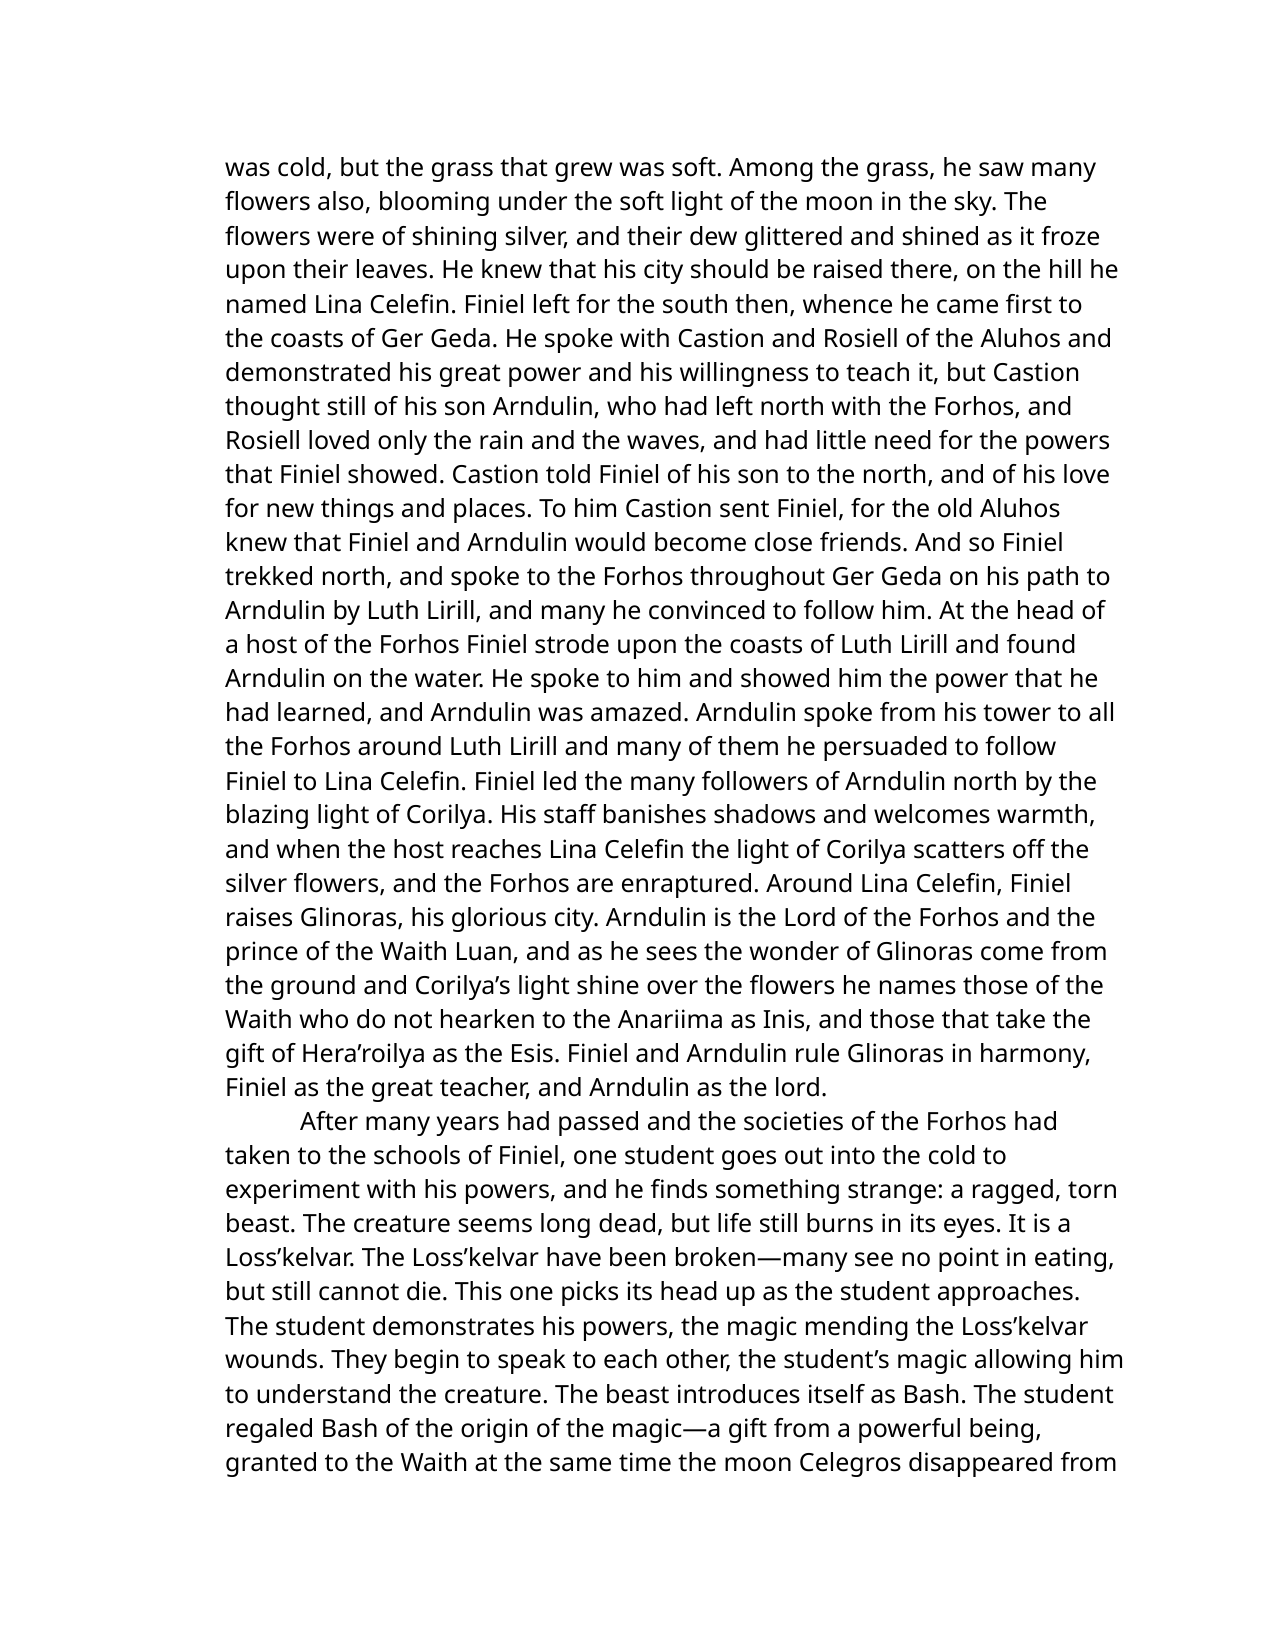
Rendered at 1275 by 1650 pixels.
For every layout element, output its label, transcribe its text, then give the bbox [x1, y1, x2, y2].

text was cold, but the grass that grew was soft. Among the grass, he saw many flowers also, blooming under the soft light of the moon in the sky. The flowers were of shining silver, and their dew glittered and shined as it froze upon their leaves. He knew that his city should be raised there, on the hill he named Lina Celefin. Finiel left for the south then, whence he came first to the coasts of Ger Geda. He spoke with Castion and Rosiell of the Aluhos and demonstrated his great power and his willingness to teach it, but Castion thought still of his son Arndulin, who had left north with the Forhos, and Rosiell loved only the rain and the waves, and had little need for the powers that Finiel showed. Castion told Finiel of his son to the north, and of his love for new things and places. To him Castion sent Finiel, for the old Aluhos knew that Finiel and Arndulin would become close friends. And so Finiel trekked north, and spoke to the Forhos throughout Ger Geda on his path to Arndulin by Luth Lirill, and many he convinced to follow him. At the head of a host of the Forhos Finiel strode upon the coasts of Luth Lirill and found Arndulin on the water. He spoke to him and showed him the power that he had learned, and Arndulin was amazed. Arndulin spoke from his tower to all the Forhos around Luth Lirill and many of them he persuaded to follow Finiel to Lina Celefin. Finiel led the many followers of Arndulin north by the blazing light of Corilya. His staff banishes shadows and welcomes warmth, and when the host reaches Lina Celefin the light of Corilya scatters off the silver flowers, and the Forhos are enraptured. Around Lina Celefin, Finiel raises Glinoras, his glorious city. Arndulin is the Lord of the Forhos and the prince of the Waith Luan, and as he sees the wonder of Glinoras come from the ground and Corilya’s light shine over the flowers he names those of the Waith who do not hearken to the Anariima as Inis, and those that take the gift of Hera’roilya as the Esis. Finiel and Arndulin rule Glinoras in harmony, Finiel as the great teacher, and Arndulin as the lord. [225, 150, 1125, 1104]
text After many years had passed and the societies of the Forhos had taken to the schools of Finiel, one student goes out into the cold to experiment with his powers, and he finds something strange: a ragged, torn beast. The creature seems long dead, but life still burns in its eyes. It is a Loss’kelvar. The Loss’kelvar have been broken—many see no point in eating, but still cannot die. This one picks its head up as the student approaches. The student demonstrates his powers, the magic mending the Loss’kelvar wounds. They begin to speak to each other, the student’s magic allowing him to understand the creature. The beast introduces itself as Bash. The student regaled Bash of the origin of the magic—a gift from a powerful being, granted to the Waith at the same time the moon Celegros disappeared from [225, 1104, 1125, 1478]
